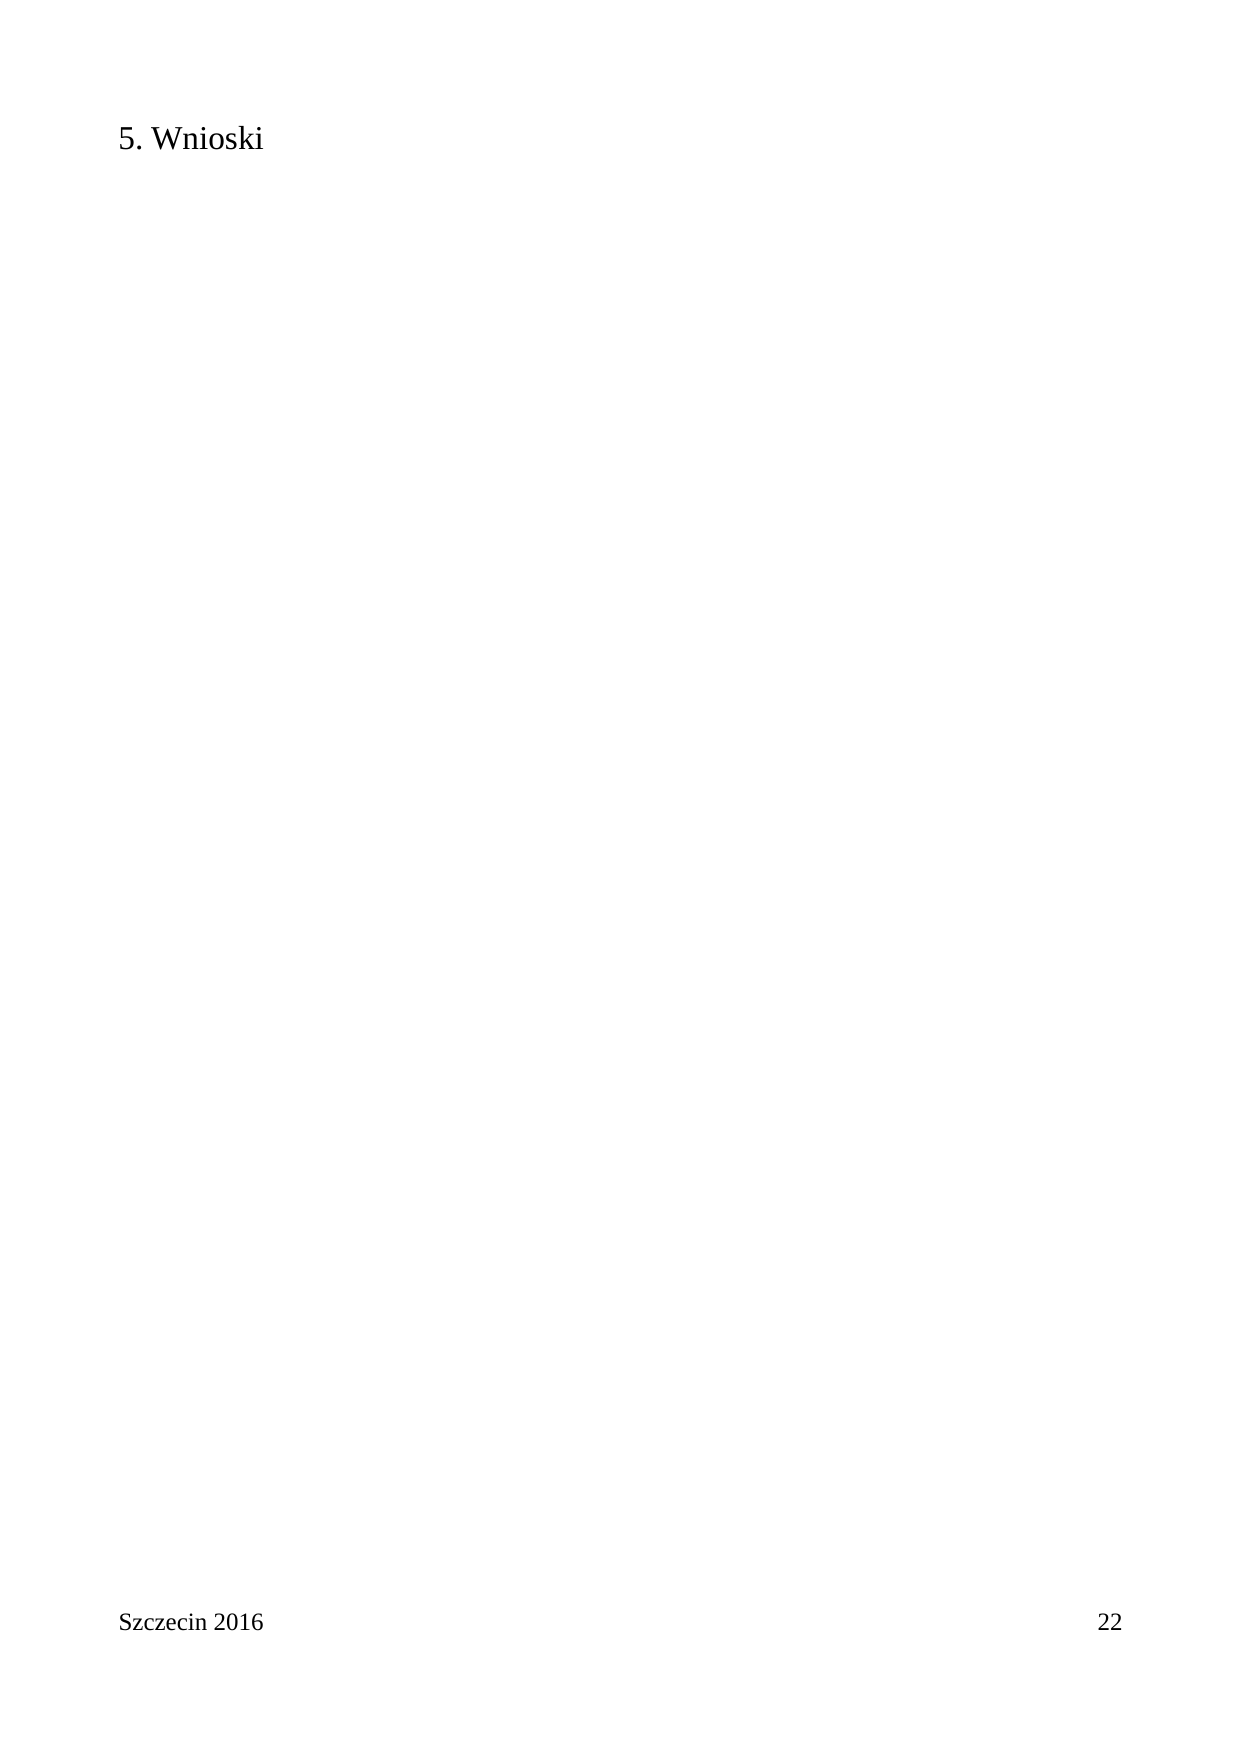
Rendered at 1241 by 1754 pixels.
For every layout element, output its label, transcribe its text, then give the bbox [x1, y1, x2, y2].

subtitle 5. Wnioski [118, 118, 1122, 156]
